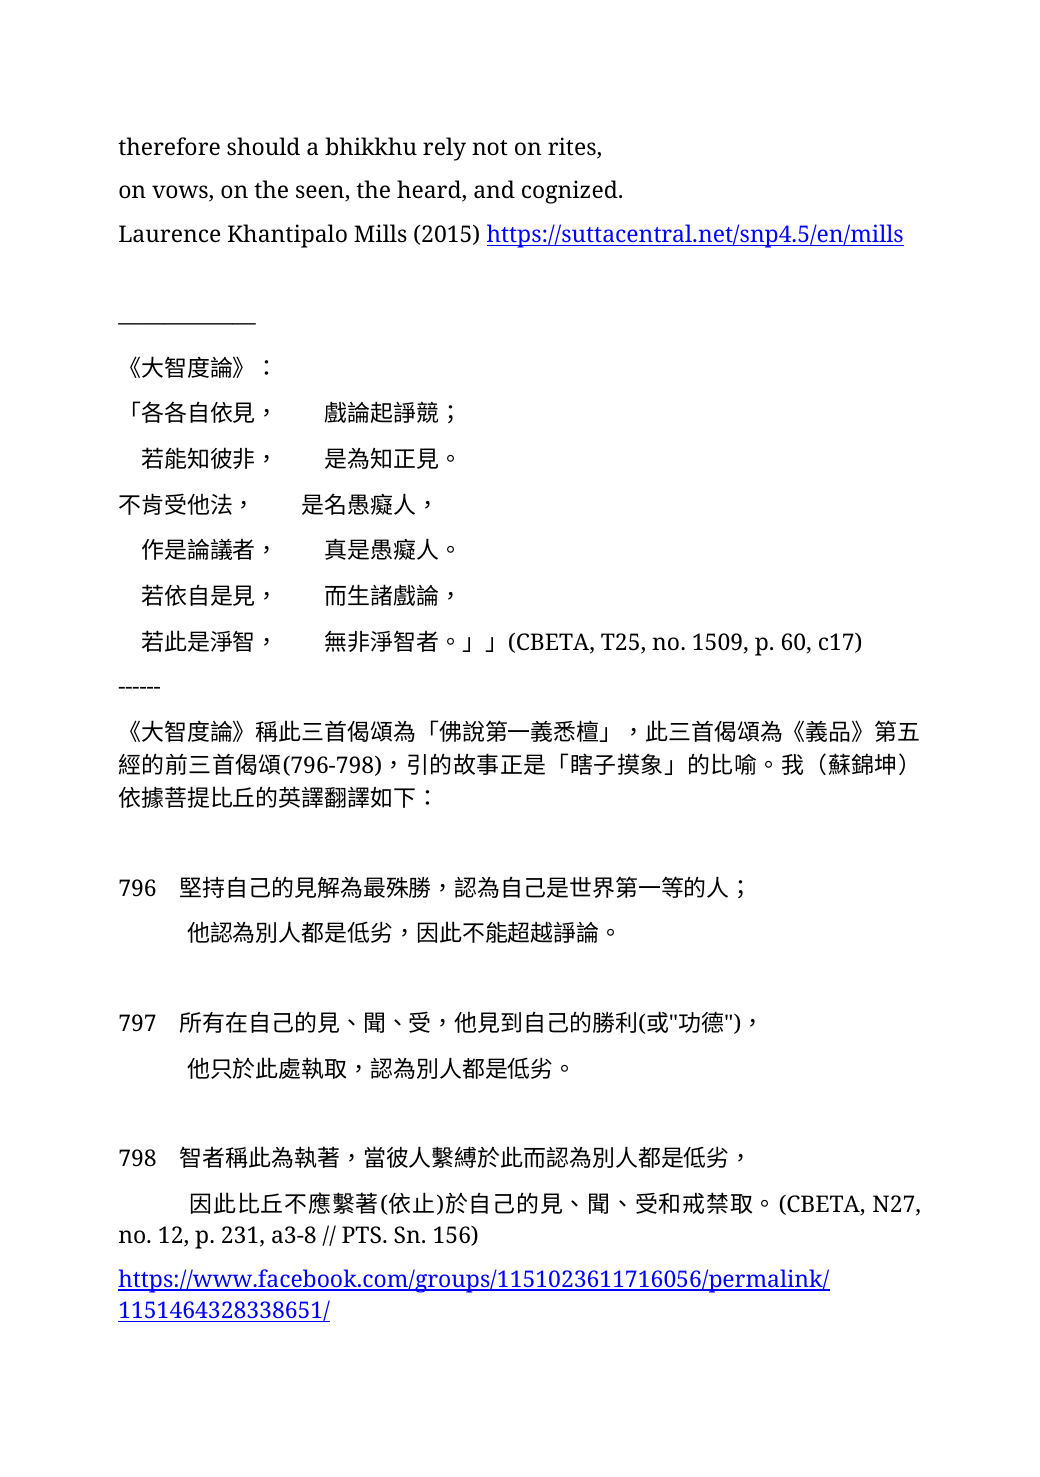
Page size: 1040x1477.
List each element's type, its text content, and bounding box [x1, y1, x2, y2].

text —————— [118, 306, 921, 337]
text 《大智度論》： [118, 349, 921, 383]
text 796 堅持自己的見解為最殊勝，認為自己是世界第一等的人； [118, 869, 921, 903]
text 「各各自依見， 戲論起諍競； [118, 395, 921, 428]
text 不肯受他法， 是名愚癡人， [118, 487, 921, 520]
text ------ [118, 669, 921, 701]
text 他只於此處執取，認為別人都是低劣。 [118, 1051, 921, 1084]
text 他認為別人都是低劣，因此不能超越諍論。 [118, 915, 921, 948]
text 若能知彼非， 是為知正見。 [118, 441, 921, 474]
text 因此比丘不應繫著(依止)於自己的見、聞、受和戒禁取。(CBETA, N27, no. 12, p. 231, a3-8 // PTS. Sn. 156) [118, 1186, 921, 1250]
text 若依自是見， 而生諸戲論， [118, 578, 921, 611]
text on vows, on the seen, the heard, and cognized. [118, 174, 921, 206]
text therefore should a bhikkhu rely not on rites, [118, 131, 921, 162]
text 《大智度論》稱此三首偈頌為「佛說第一義悉檀」，此三首偈頌為《義品》第五經的前三首偈頌(796-798)，引的故事正是「瞎子摸象」的比喻。我（蘇錦坤）依據菩提比丘的英譯翻譯如下： [118, 713, 921, 813]
text 作是論議者， 真是愚癡人。 [118, 532, 921, 566]
text Laurence Khantipalo Mills (2015) https://suttacentral.net/snp4.5/en/mills [118, 218, 921, 249]
text 若此是淨智， 無非淨智者。」」(CBETA, T25, no. 1509, p. 60, c17) [118, 624, 921, 657]
text https://www.facebook.com/groups/1151023611716056/permalink/1151464328338651/ [118, 1263, 921, 1325]
text 797 所有在自己的見、聞、受，他見到自己的勝利(或"功德")， [118, 1005, 921, 1038]
text 798 智者稱此為執著，當彼人繫縛於此而認為別人都是低劣， [118, 1140, 921, 1173]
